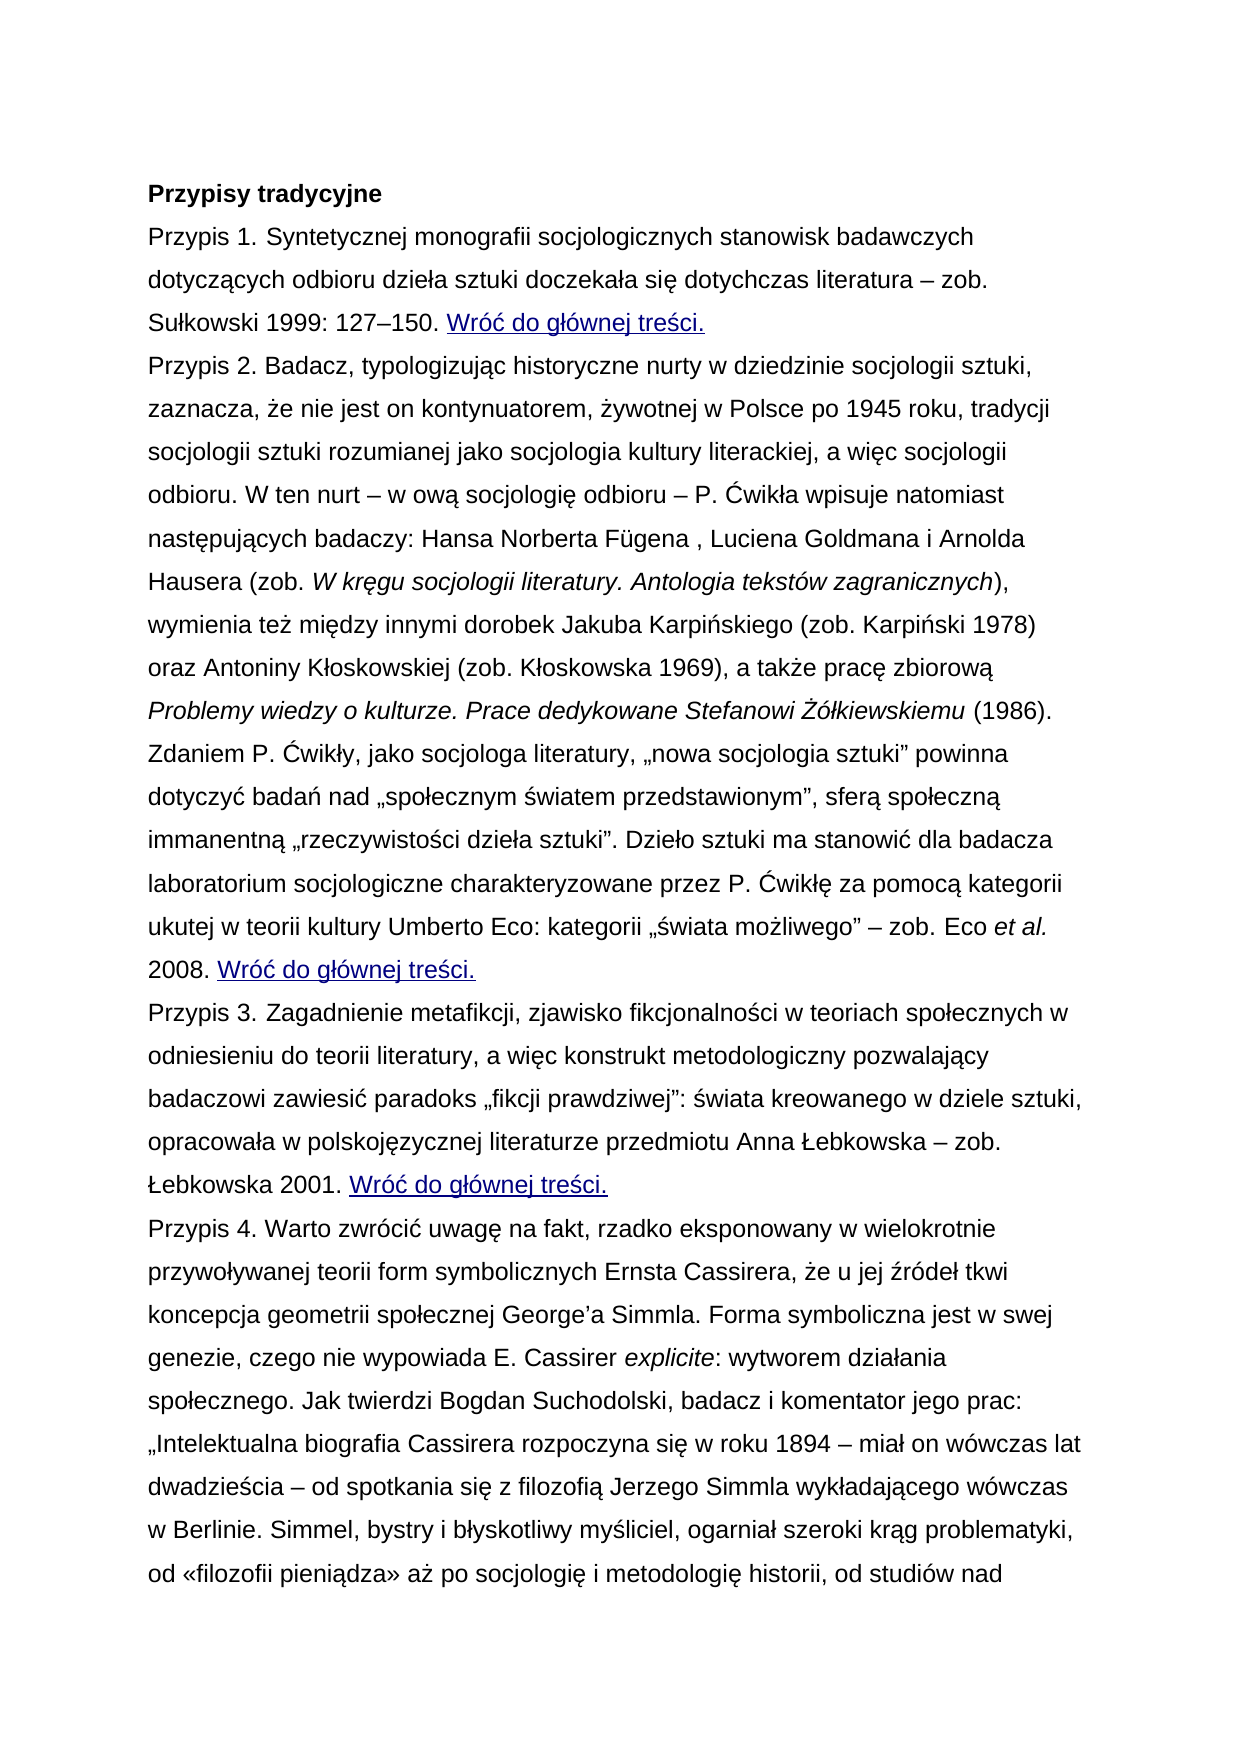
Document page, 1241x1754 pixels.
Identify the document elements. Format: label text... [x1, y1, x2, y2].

text Przypis 3. Zagadnienie metafikcji, zjawisko fikcjonalności w teoriach społecznych w odniesieniu do teorii literatury, a więc konstrukt metodologiczny pozwalający badaczowi zawiesić paradoks „fikcji prawdziwej”: świata kreowanego w dziele sztuki, opracowała w polskojęzycznej literaturze przedmiotu Anna Łebkowska – zob. Łebkowska 2001. Wróć do głównej treści. [148, 998, 1093, 1199]
text Przypis 4. Warto zwrócić uwagę na fakt, rzadko eksponowany w wielokrotnie przywoływanej teorii form symbolicznych Ernsta Cassirera, że u jej źródeł tkwi koncepcja geometrii społecznej George’a Simmla. Forma symboliczna jest w swej genezie, czego nie wypowiada E. Cassirer explicite: wytworem działania społecznego. Jak twierdzi Bogdan Suchodolski, badacz i komentator jego prac: „Intelektualna biografia Cassirera rozpoczyna się w roku 1894 – miał on wówczas lat dwadzieścia – od spotkania się z filozofią Jerzego Simmla wykładającego wówczas w Berlinie. Simmel, bystry i błyskotliwy myśliciel, ogarniał szeroki krąg problematyki, od «filozofii pieniądza» aż po socjologię i metodologię historii, od studiów nad [148, 1214, 1093, 1587]
text Przypis 1. Syntetycznej monografii socjologicznych stanowisk badawczych dotyczących odbioru dzieła sztuki doczekała się dotychczas literatura – zob. Sułkowski 1999: 127–150. Wróć do głównej treści. [148, 222, 1093, 337]
text Przypis 2. Badacz, typologizując historyczne nurty w dziedzinie socjologii sztuki, zaznacza, że nie jest on kontynuatorem, żywotnej w Polsce po 1945 roku, tradycji socjologii sztuki rozumianej jako socjologia kultury literackiej, a więc socjologii odbioru. W ten nurt – w ową socjologię odbioru – P. Ćwikła wpisuje natomiast następujących badaczy: Hansa Norberta Fügena , Luciena Goldmana i Arnolda Hausera (zob. W kręgu socjologii literatury. Antologia tekstów zagranicznych), wymienia też między innymi dorobek Jakuba Karpińskiego (zob. Karpiński 1978) oraz Antoniny Kłoskowskiej (zob. Kłoskowska 1969), a także pracę zbiorową Problemy wiedzy o kulturze. Prace dedykowane Stefanowi Żółkiewskiemu (1986). [148, 351, 1093, 725]
text Zdaniem P. Ćwikły, jako socjologa literatury, „nowa socjologia sztuki” powinna dotyczyć badań nad „społecznym światem przedstawionym”, sferą społeczną immanentną „rzeczywistości dzieła sztuki”. Dzieło sztuki ma stanowić dla badacza laboratorium socjologiczne charakteryzowane przez P. Ćwikłę za pomocą kategorii ukutej w teorii kultury Umberto Eco: kategorii „świata możliwego” – zob. Eco et al. 2008. Wróć do głównej treści. [148, 739, 1093, 984]
subtitle Przypisy tradycyjne [148, 179, 1093, 207]
